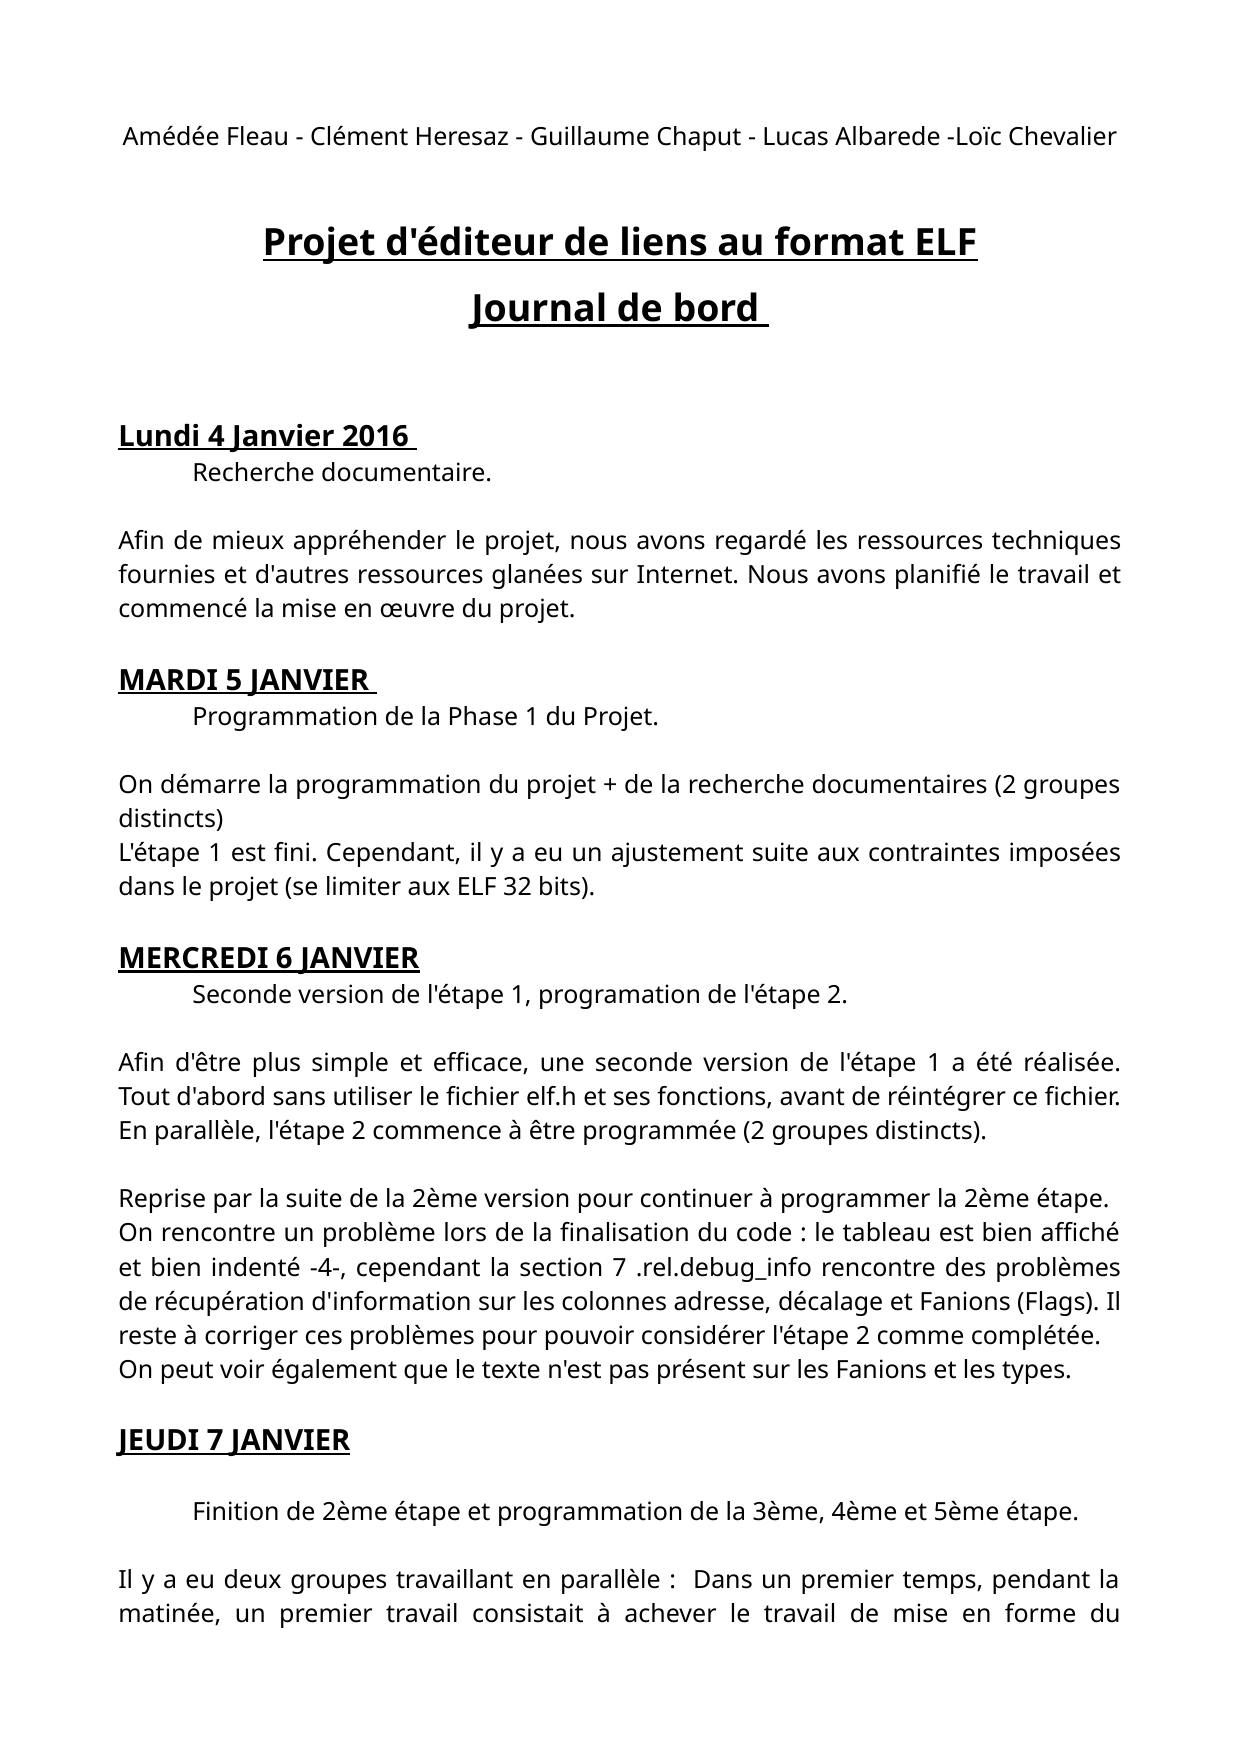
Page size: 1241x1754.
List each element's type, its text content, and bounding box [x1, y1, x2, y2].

text Finition de 2ème étape et programmation de la 3ème, 4ème et 5ème étape. [118, 1493, 1122, 1527]
text Recherche documentaire. [118, 454, 1122, 488]
text On peut voir également que le texte n'est pas présent sur les Fanions et les types. [118, 1351, 1122, 1385]
text L'étape 1 est fini. Cependant, il y a eu un ajustement suite aux contraintes imposées dans le projet (se limiter aux ELF 32 bits). [118, 835, 1122, 903]
text Projet d'éditeur de liens au format ELF [118, 215, 1122, 266]
text On rencontre un problème lors de la finalisation du code : le tableau est bien affiché et bien indenté -4-, cependant la section 7 .rel.debug_info rencontre des problèmes de récupération d'information sur les colonnes adresse, décalage et Fanions (Flags). Il reste à corriger ces problèmes pour pouvoir considérer l'étape 2 comme complétée. [118, 1215, 1122, 1351]
text Il y a eu deux groupes travaillant en parallèle : Dans un premier temps, pendant la matinée, un premier travail consistait à achever le travail de mise en forme du [118, 1561, 1122, 1629]
text Programmation de la Phase 1 du Projet. [118, 698, 1122, 733]
text Journal de bord [118, 281, 1122, 332]
text On démarre la programmation du projet + de la recherche documentaires (2 groupes distincts) [118, 767, 1122, 835]
text Afin de mieux appréhender le projet, nous avons regardé les ressources techniques fournies et d'autres ressources glanées sur Internet. Nous avons planifié le travail et commencé la mise en œuvre du projet. [118, 523, 1122, 625]
text MARDI 5 JANVIER [118, 659, 1122, 698]
text Seconde version de l'étape 1, programation de l'étape 2. [118, 977, 1122, 1011]
text Reprise par la suite de la 2ème version pour continuer à programmer la 2ème étape. [118, 1181, 1122, 1215]
text Amédée Fleau - Clément Heresaz - Guillaume Chaput - Lucas Albarede -Loïc Chevalier [118, 118, 1122, 152]
text JEUDI 7 JANVIER [118, 1419, 1122, 1459]
text Afin d'être plus simple et efficace, une seconde version de l'étape 1 a été réalisée. Tout d'abord sans utiliser le fichier elf.h et ses fonctions, avant de réintégrer ce fichier. En parallèle, l'étape 2 commence à être programmée (2 groupes distincts). [118, 1045, 1122, 1147]
text MERCREDI 6 JANVIER [118, 937, 1122, 977]
text Lundi 4 Janvier 2016 [118, 415, 1122, 454]
